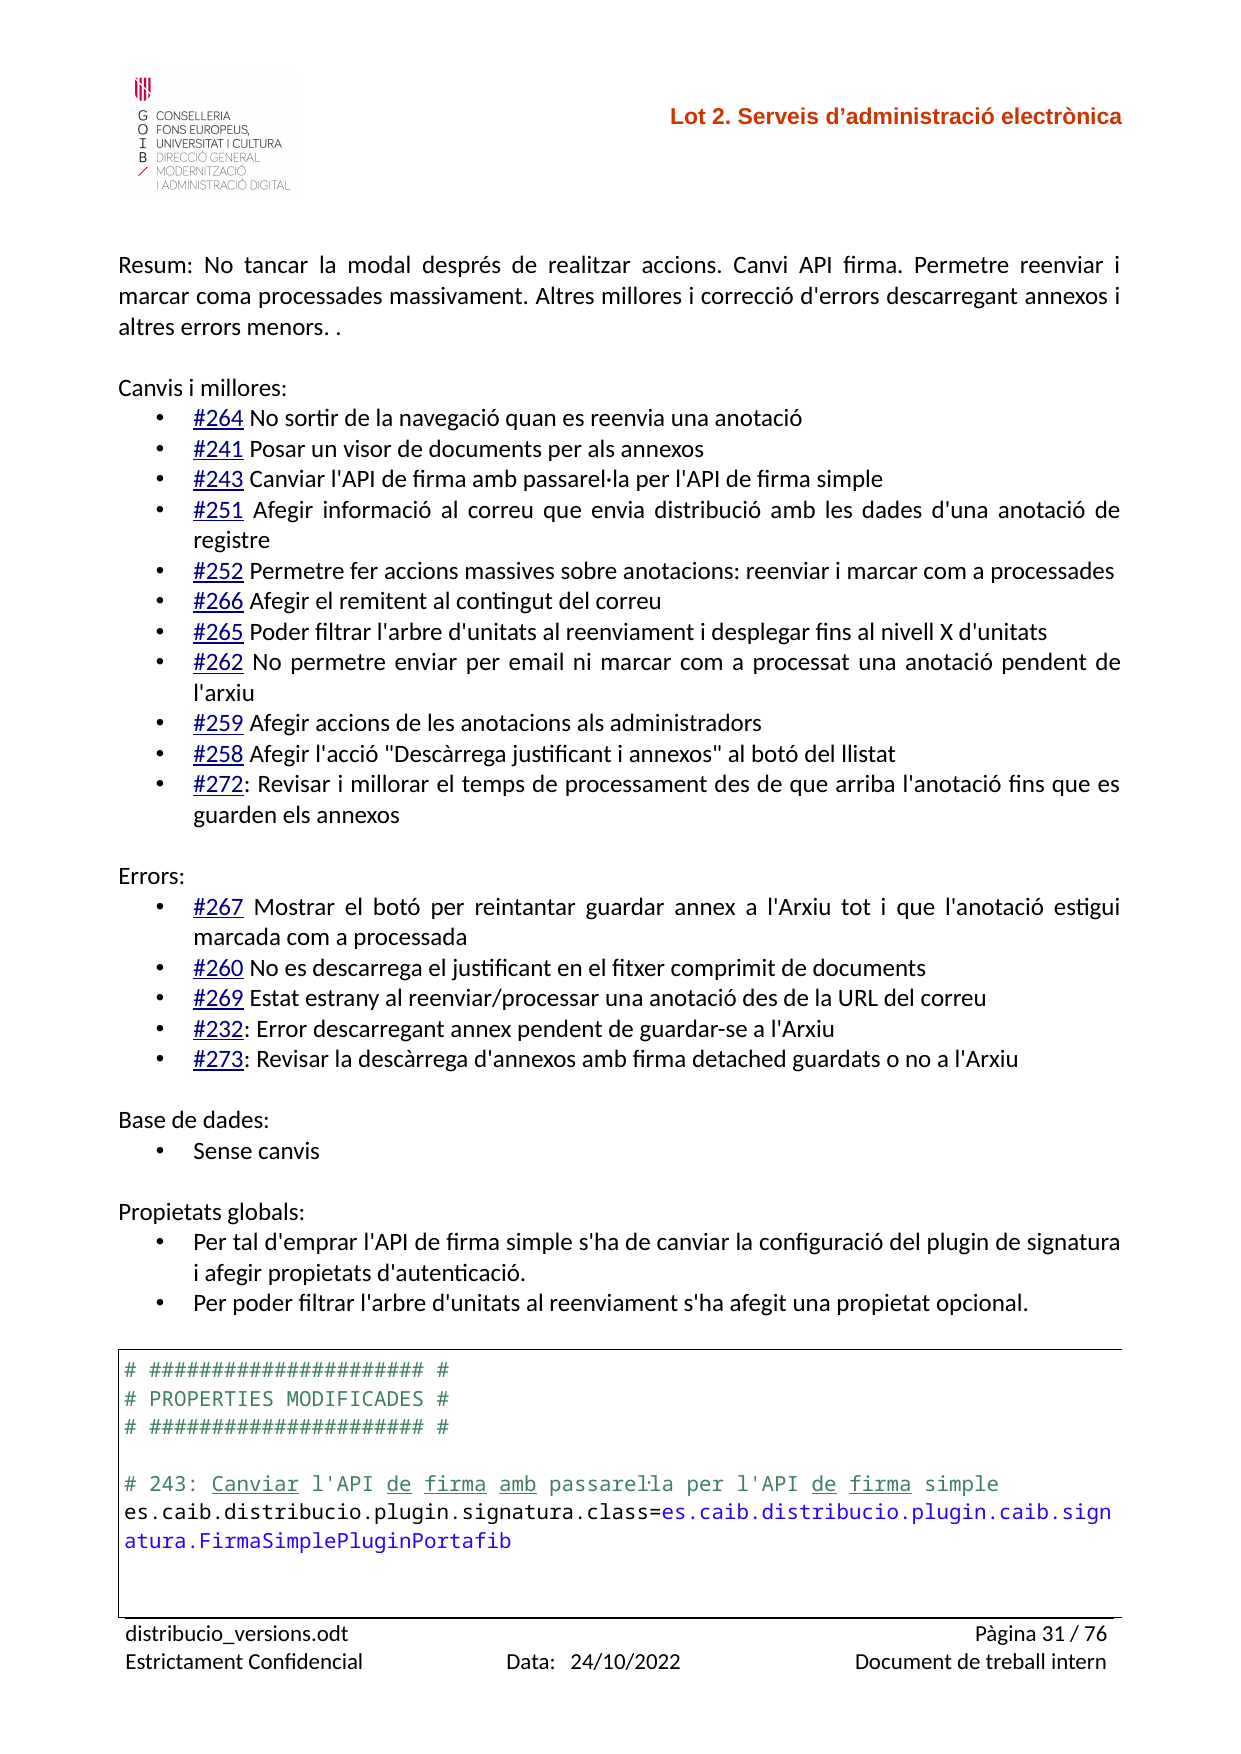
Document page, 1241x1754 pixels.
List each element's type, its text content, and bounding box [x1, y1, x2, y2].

list #232: Error descarregant annex pendent de guardar-se a l'Arxiu [156, 1013, 1122, 1043]
list #265 Poder filtrar l'arbre d'unitats al reenviament i desplegar fins al nivell X d'unitats [156, 616, 1122, 646]
list #272: Revisar i millorar el temps de processament des de que arriba l'anotació fins que es guarden els annexos [156, 768, 1122, 829]
text Errors: [118, 860, 1122, 891]
text Resum: No tancar la modal després de realitzar accions. Canvi API firma. Permetre reenviar i marcar coma processades massivament. Altres millores i correcció d'errors descarregant annexos i altres errors menors. . [118, 250, 1122, 341]
list Per tal d'emprar l'API de firma simple s'ha de canviar la configuració del plugin de signatura i afegir propietats d'autenticació. [156, 1226, 1122, 1287]
text Propietats globals: [118, 1196, 1122, 1226]
list #260 No es descarrega el justificant en el fitxer comprimit de documents [156, 952, 1122, 982]
table_header # ###################### # # PROPERTIES MODIFICADES # # ###################### # # 243: Canviar l'API de firma amb passarel·la per l'API de firma simple es.caib.distribucio.plugin.signatura.class=es.caib.distribucio.plugin.caib.signatura.FirmaSimplePluginPortafib [119, 1350, 1122, 1617]
picture [126, 70, 299, 197]
list #273: Revisar la descàrrega d'annexos amb firma detached guardats o no a l'Arxiu [156, 1043, 1122, 1074]
list #266 Afegir el remitent al contingut del correu [156, 585, 1122, 616]
list #258 Afegir l'acció "Descàrrega justificant i annexos" al botó del llistat [156, 738, 1122, 768]
list #259 Afegir accions de les anotacions als administradors [156, 707, 1122, 738]
list #243 Canviar l'API de firma amb passarel·la per l'API de firma simple [156, 463, 1122, 494]
list #262 No permetre enviar per email ni marcar com a processat una anotació pendent de l'arxiu [156, 646, 1122, 707]
text Canvis i millores: [118, 372, 1122, 402]
list Per poder filtrar l'arbre d'unitats al reenviament s'ha afegit una propietat opcional. [156, 1287, 1122, 1318]
list #267 Mostrar el botó per reintantar guardar annex a l'Arxiu tot i que l'anotació estigui marcada com a processada [156, 891, 1122, 952]
list #252 Permetre fer accions massives sobre anotacions: reenviar i marcar com a processades [156, 555, 1122, 585]
list #251 Afegir informació al correu que envia distribució amb les dades d'una anotació de registre [156, 494, 1122, 555]
text Base de dades: [118, 1104, 1122, 1135]
list #269 Estat estrany al reenviar/processar una anotació des de la URL del correu [156, 982, 1122, 1013]
list Sense canvis [156, 1135, 1122, 1165]
list #264 No sortir de la navegació quan es reenvia una anotació [156, 402, 1122, 433]
list #241 Posar un visor de documents per als annexos [156, 433, 1122, 463]
